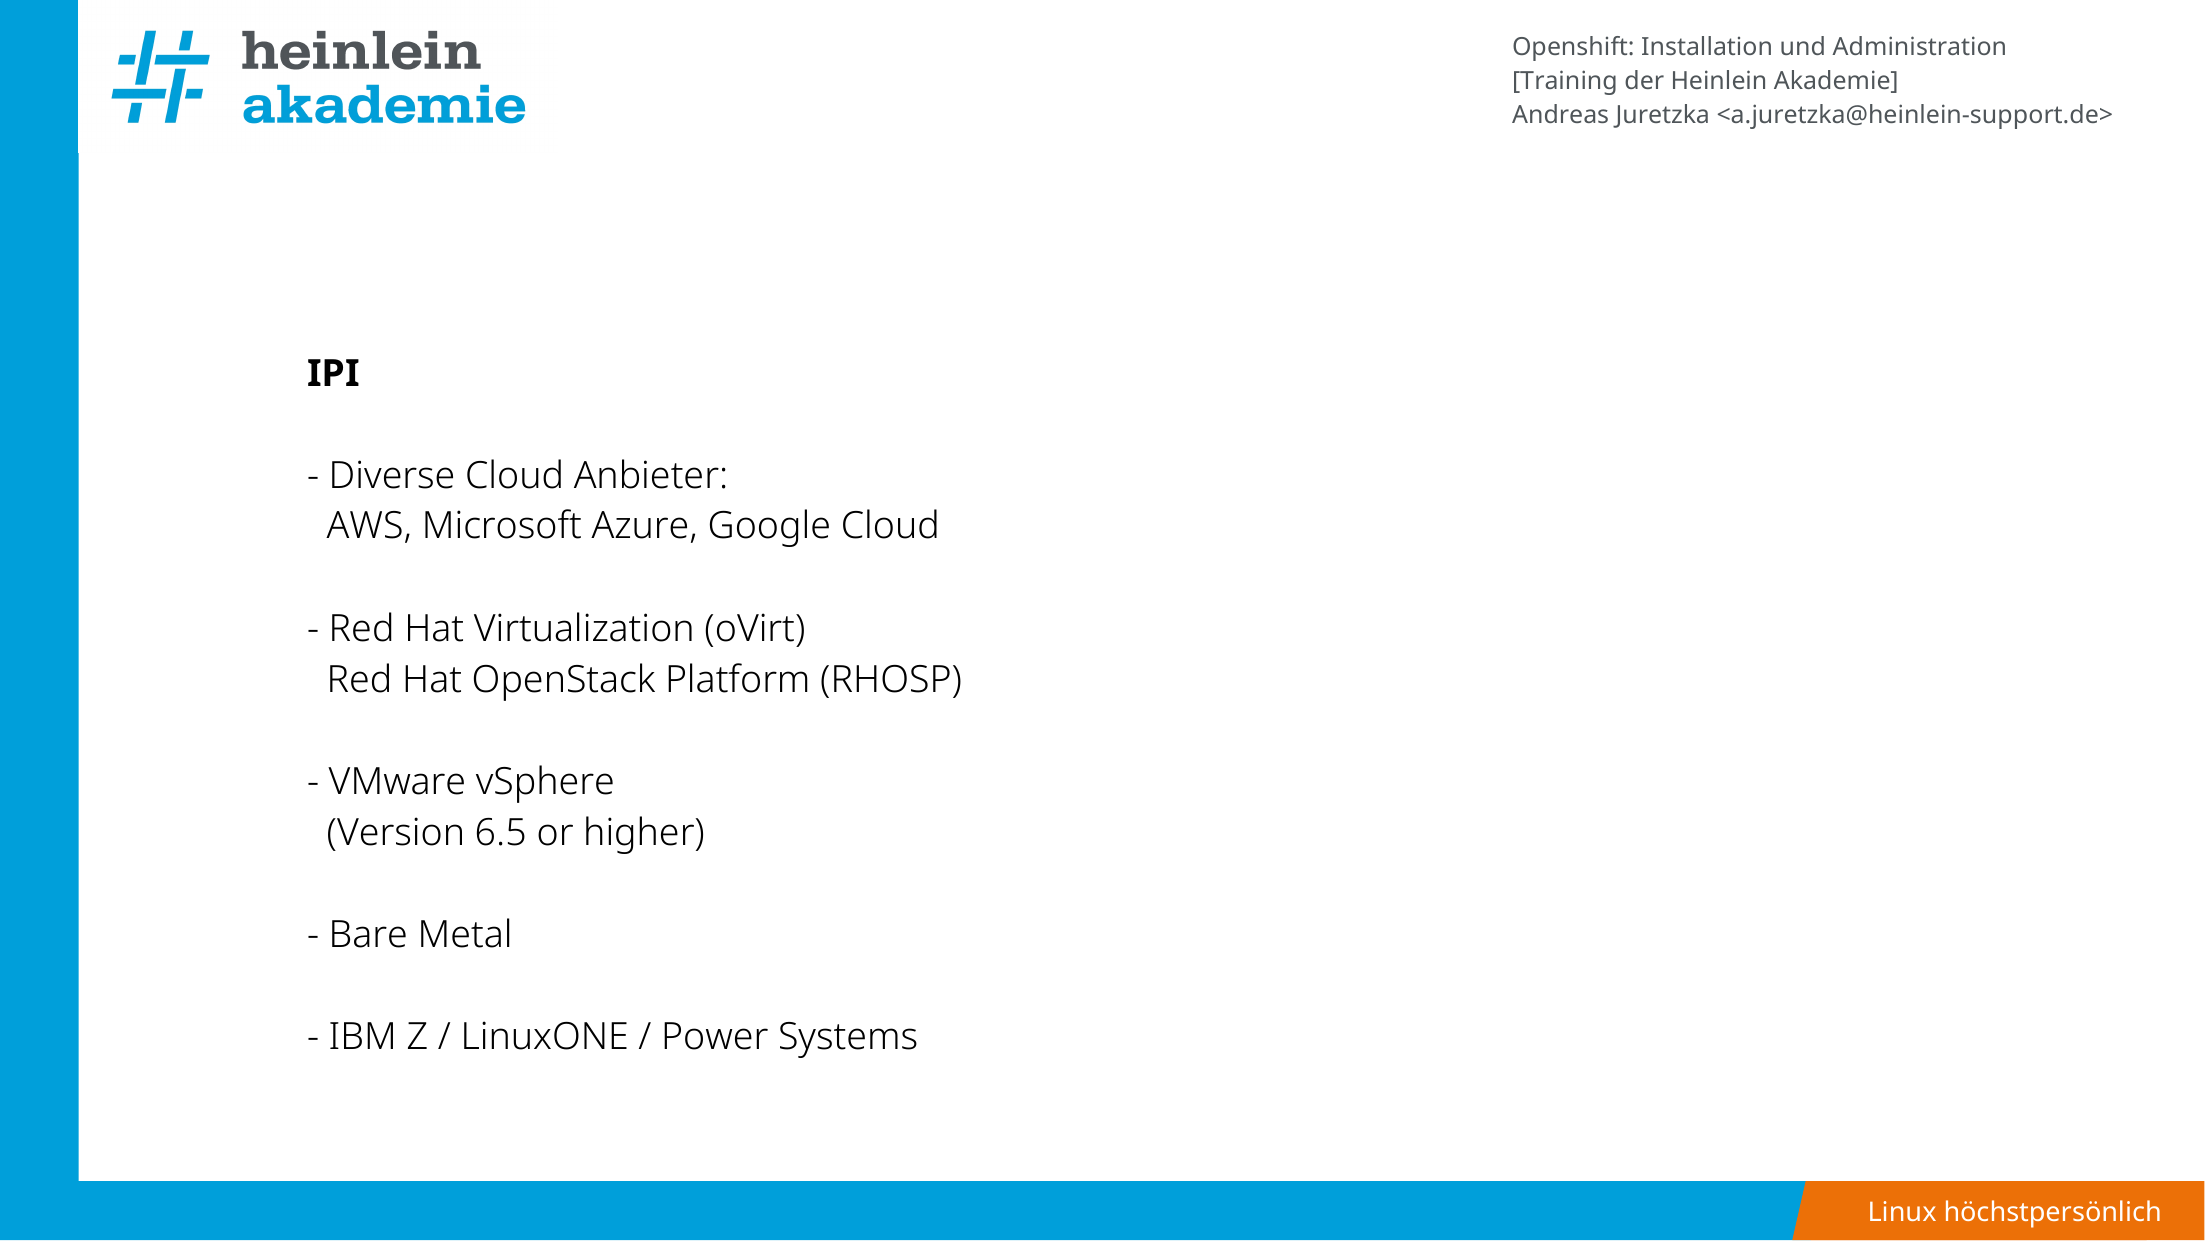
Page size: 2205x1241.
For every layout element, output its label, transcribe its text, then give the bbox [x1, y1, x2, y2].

picture [79, 0, 558, 153]
list IPI - Diverse Cloud Anbieter: AWS, Microsoft Azure, Google Cloud - Red Hat Virtualization (oVirt) Red Hat OpenStack Platform (RHOSP) - VMware vSphere (Version 6.5 or higher) - Bare Metal - IBM Z / LinuxONE / Power Systems [236, 346, 2038, 1161]
